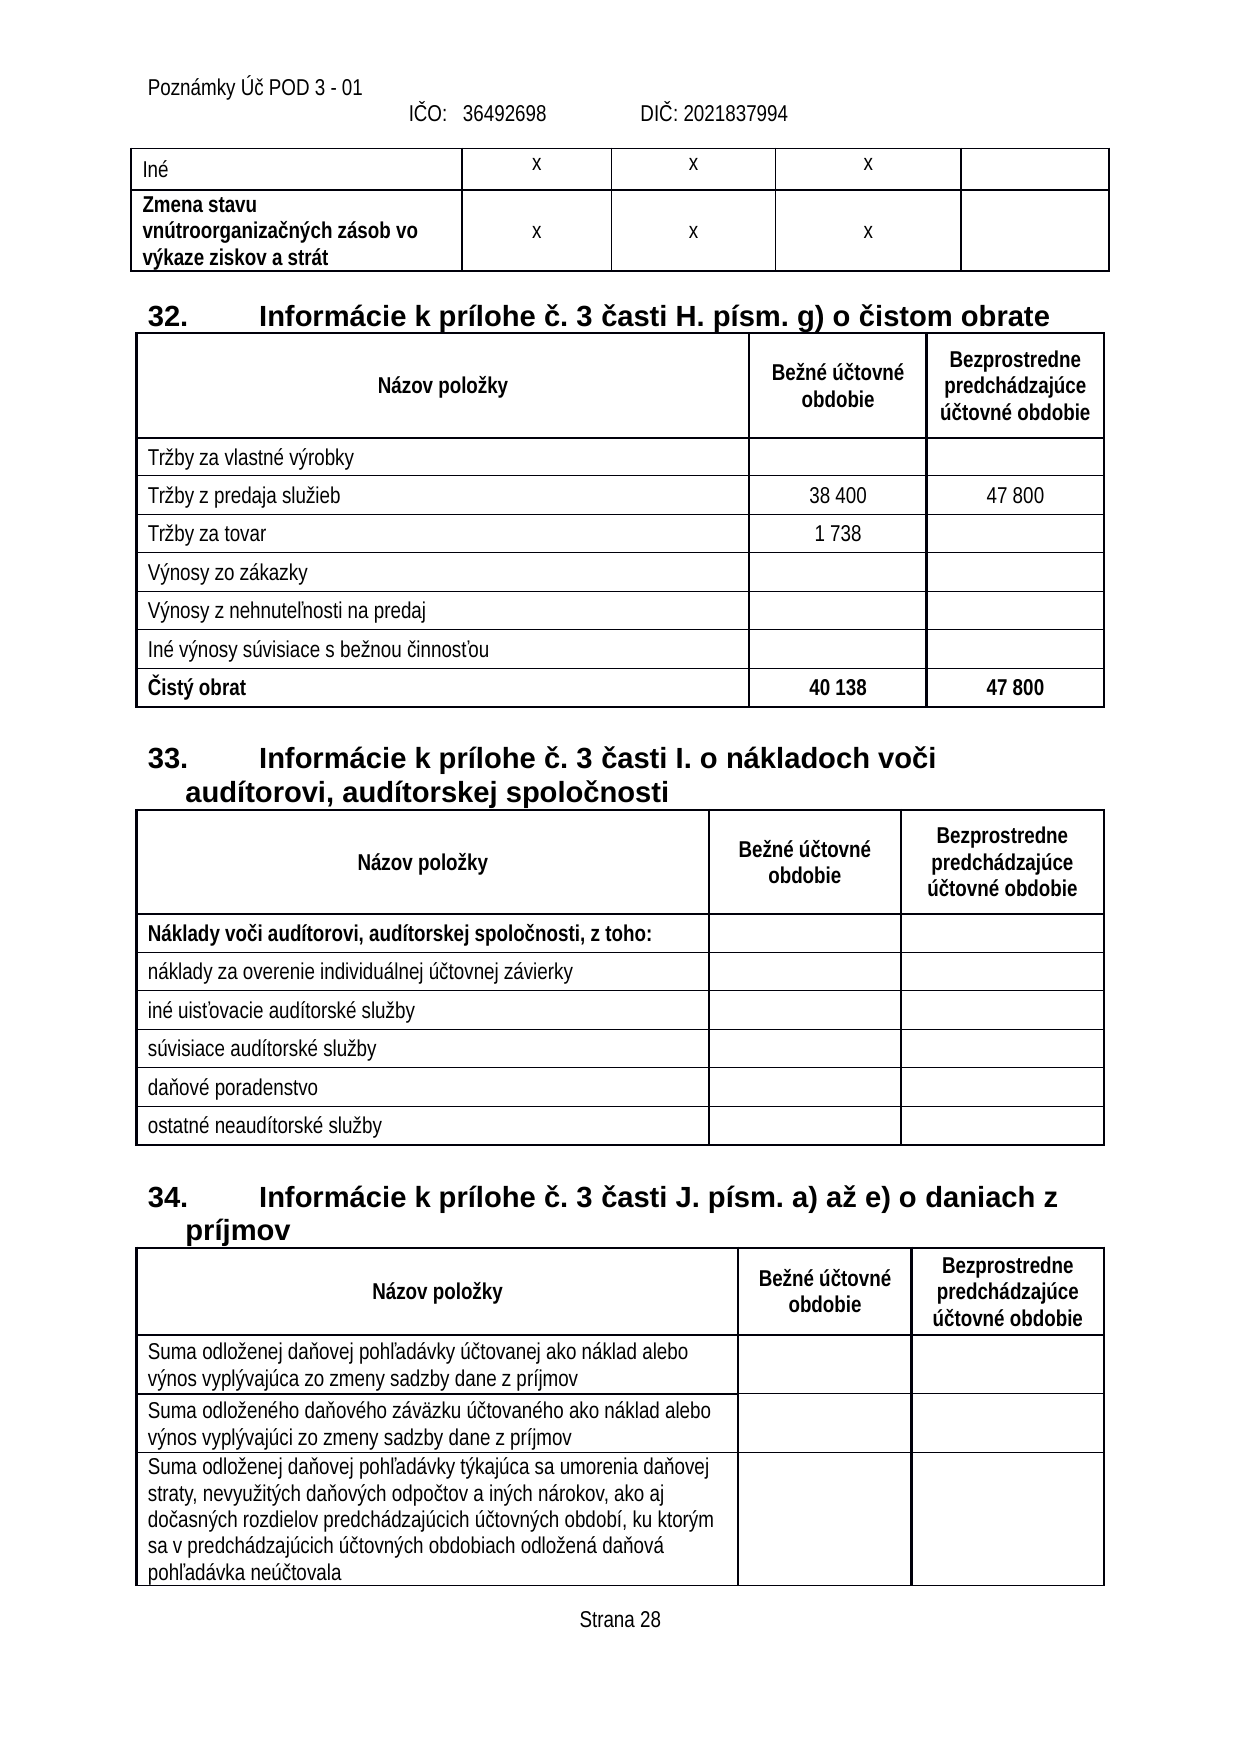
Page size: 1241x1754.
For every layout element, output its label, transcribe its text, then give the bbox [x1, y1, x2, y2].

table_cell [913, 1453, 1103, 1585]
table_cell x [463, 191, 611, 270]
table_cell [928, 515, 1103, 552]
list Informácie k prílohe č. 3 časti H. písm. g) o čistom obrate [148, 299, 1092, 332]
table_cell [928, 439, 1103, 475]
table_header Bežné účtovné obdobie [750, 334, 925, 437]
table_cell Iné výnosy súvisiace s bežnou činnosťou [138, 630, 748, 667]
table_cell Zmena stavu vnútroorganizačných zásob vo výkaze ziskov a strát [132, 191, 461, 270]
list Informácie k prílohe č. 3 časti I. o nákladoch voči audítorovi, audítorskej spoločnosti [148, 742, 1092, 809]
table_cell [902, 953, 1103, 990]
table_cell [928, 630, 1103, 667]
table_cell iné uisťovacie audítorské služby [138, 991, 708, 1029]
table_cell [913, 1394, 1103, 1452]
table_cell x [776, 149, 960, 189]
table_header Bezprostredne predchádzajúce účtovné obdobie [902, 811, 1103, 913]
table_cell x [612, 191, 775, 270]
table_cell [750, 553, 925, 591]
table_cell [928, 553, 1103, 591]
table_cell [962, 149, 1108, 189]
table_cell [750, 630, 925, 667]
table_cell Suma odloženého daňového záväzku účtovaného ako náklad alebo výnos vyplývajúci zo zmeny sadzby dane z príjmov [138, 1395, 737, 1452]
table_cell [739, 1453, 910, 1585]
table_cell Tržby za vlastné výrobky [138, 439, 748, 475]
table_cell Tržby za tovar [138, 515, 748, 552]
table_cell 40 138 [750, 669, 925, 706]
table_cell [710, 1068, 900, 1106]
table_cell [913, 1336, 1103, 1393]
table_cell [902, 991, 1103, 1029]
table_cell [902, 1030, 1103, 1067]
table_cell ostatné neaudítorské služby [138, 1107, 708, 1144]
table_cell súvisiace audítorské služby [138, 1030, 708, 1067]
table_cell [710, 1107, 900, 1144]
table_header Názov položky [138, 334, 748, 437]
table_cell Výnosy zo zákazky [138, 553, 748, 591]
table_cell [710, 953, 900, 990]
table_cell [750, 592, 925, 629]
table_cell 1 738 [750, 515, 925, 552]
table_cell x [612, 149, 775, 189]
table_cell Výnosy z nehnuteľnosti na predaj [138, 592, 748, 629]
table_cell 47 800 [928, 476, 1103, 514]
table_header Bezprostredne predchádzajúce účtovné obdobie [913, 1249, 1103, 1334]
table_cell x [463, 149, 611, 189]
table_cell [902, 1068, 1103, 1106]
table_header Názov položky [138, 811, 708, 913]
table_cell Tržby z predaja služieb [138, 476, 748, 514]
table_cell Suma odloženej daňovej pohľadávky účtovanej ako náklad alebo výnos vyplývajúca zo zmeny sadzby dane z príjmov [138, 1336, 737, 1393]
table_cell [902, 915, 1103, 952]
table_cell 38 400 [750, 476, 925, 514]
table_cell [750, 439, 925, 475]
table_header Bežné účtovné obdobie [710, 811, 900, 913]
table_cell Čistý obrat [138, 669, 748, 706]
table_cell x [776, 191, 960, 270]
table_header Názov položky [138, 1249, 737, 1334]
table_cell náklady za overenie individuálnej účtovnej závierky [138, 953, 708, 990]
table_cell [928, 592, 1103, 629]
table_cell [710, 991, 900, 1029]
table_cell Náklady voči audítorovi, audítorskej spoločnosti, z toho: [138, 915, 708, 952]
table_header Bežné účtovné obdobie [739, 1249, 910, 1334]
table_cell daňové poradenstvo [138, 1068, 708, 1106]
table_cell [962, 191, 1108, 270]
table_cell [902, 1107, 1103, 1144]
list Informácie k prílohe č. 3 časti J. písm. a) až e) o daniach z príjmov [148, 1179, 1092, 1247]
table_cell [739, 1336, 910, 1393]
table_cell 47 800 [928, 669, 1103, 706]
table_cell [710, 1030, 900, 1067]
table_header Bezprostredne predchádzajúce účtovné obdobie [928, 334, 1103, 437]
table_cell Iné [132, 149, 461, 189]
table_cell [710, 915, 900, 952]
table_cell [739, 1394, 910, 1452]
table_cell Suma odloženej daňovej pohľadávky týkajúca sa umorenia daňovej straty, nevyužitých daňových odpočtov a iných nárokov, ako aj dočasných rozdielov predchádzajúcich účtovných období, ku ktorým sa v predchádzajúcich účtovných obdobiach odložená daňová pohľadávka neúčtovala [138, 1453, 737, 1585]
